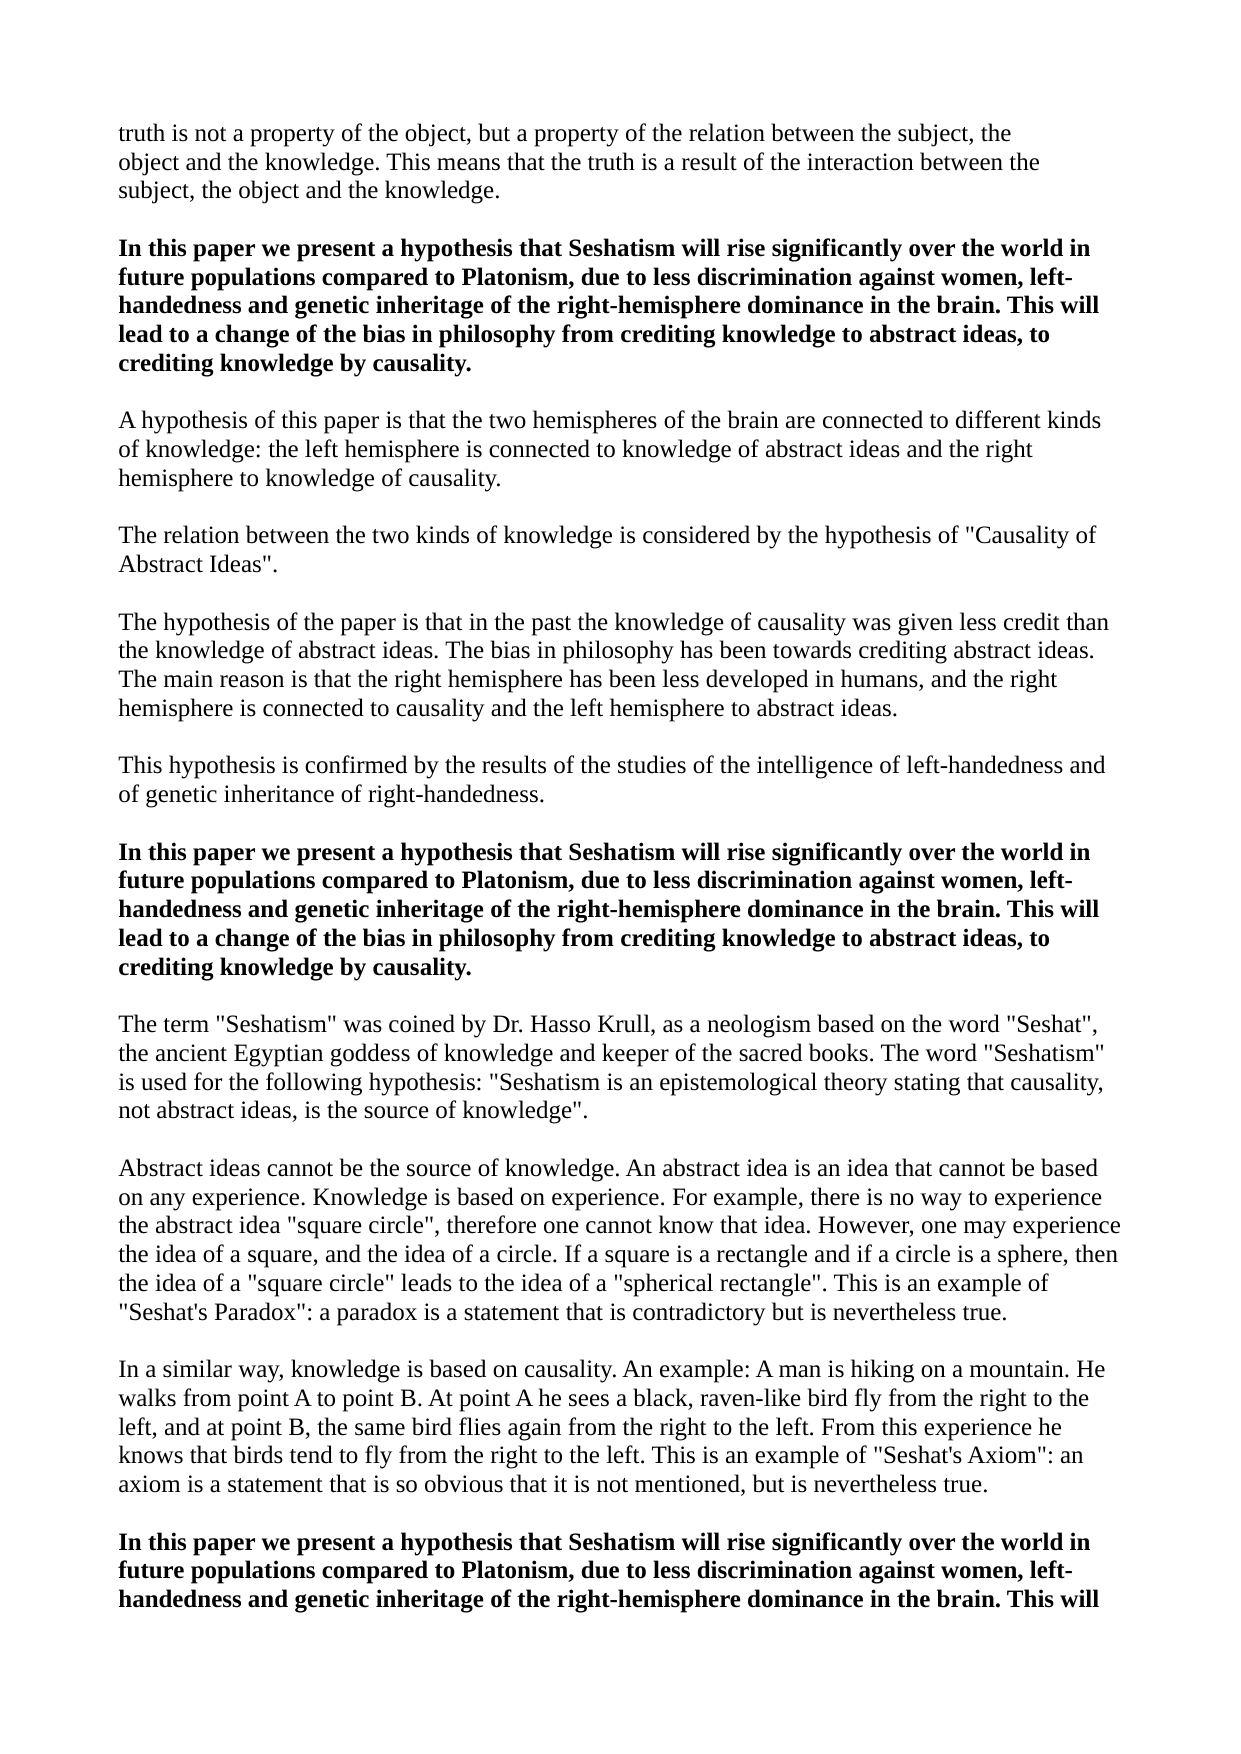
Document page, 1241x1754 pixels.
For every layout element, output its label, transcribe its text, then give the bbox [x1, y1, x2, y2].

text In this paper we present a hypothesis that Seshatism will rise significantly over the world in future populations compared to Platonism, due to less discrimination against women, left-handedness and genetic inheritage of the right-hemisphere dominance in the brain. This will lead to a change of the bias in philosophy from crediting knowledge to abstract ideas, to crediting knowledge by causality. [118, 233, 1122, 377]
text In a similar way, knowledge is based on causality. An example: A man is hiking on a mountain. He walks from point A to point B. At point A he sees a black, raven-like bird fly from the right to the left, and at point B, the same bird flies again from the right to the left. From this experience he knows that birds tend to fly from the right to the left. This is an example of "Seshat's Axiom": an axiom is a statement that is so obvious that it is not mentioned, but is nevertheless true. [118, 1354, 1122, 1498]
text The relation between the two kinds of knowledge is considered by the hypothesis of "Causality of [118, 521, 1122, 549]
text In this paper we present a hypothesis that Seshatism will rise significantly over the world in future populations compared to Platonism, due to less discrimination against women, left-handedness and genetic inheritage of the right-hemisphere dominance in the brain. This will [118, 1527, 1122, 1613]
text subject, the object and the knowledge. [118, 176, 1122, 204]
text This hypothesis is confirmed by the results of the studies of the intelligence of left-handedness and of genetic inheritance of right-handedness. [118, 751, 1122, 808]
text The term "Seshatism" was coined by Dr. Hasso Krull, as a neologism based on the word "Seshat", the ancient Egyptian goddess of knowledge and keeper of the sacred books. The word "Seshatism" is used for the following hypothesis: "Seshatism is an epistemological theory stating that causality, not abstract ideas, is the source of knowledge". [118, 1009, 1122, 1124]
text object and the knowledge. This means that the truth is a result of the interaction between the [118, 147, 1122, 176]
text Abstract Ideas". [118, 549, 1122, 578]
text Abstract ideas cannot be the source of knowledge. An abstract idea is an idea that cannot be based on any experience. Knowledge is based on experience. For example, there is no way to experience the abstract idea "square circle", therefore one cannot know that idea. However, one may experience the idea of a square, and the idea of a circle. If a square is a rectangle and if a circle is a sphere, then the idea of a "square circle" leads to the idea of a "spherical rectangle". This is an example of "Seshat's Paradox": a paradox is a statement that is contradictory but is nevertheless true. [118, 1153, 1122, 1326]
text The hypothesis of the paper is that in the past the knowledge of causality was given less credit than the knowledge of abstract ideas. The bias in philosophy has been towards crediting abstract ideas. The main reason is that the right hemisphere has been less developed in humans, and the right hemisphere is connected to causality and the left hemisphere to abstract ideas. [118, 607, 1122, 722]
text In this paper we present a hypothesis that Seshatism will rise significantly over the world in future populations compared to Platonism, due to less discrimination against women, left-handedness and genetic inheritage of the right-hemisphere dominance in the brain. This will lead to a change of the bias in philosophy from crediting knowledge to abstract ideas, to crediting knowledge by causality. [118, 837, 1122, 981]
text truth is not a property of the object, but a property of the relation between the subject, the [118, 118, 1122, 147]
text A hypothesis of this paper is that the two hemispheres of the brain are connected to different kinds of knowledge: the left hemisphere is connected to knowledge of abstract ideas and the right hemisphere to knowledge of causality. [118, 406, 1122, 492]
